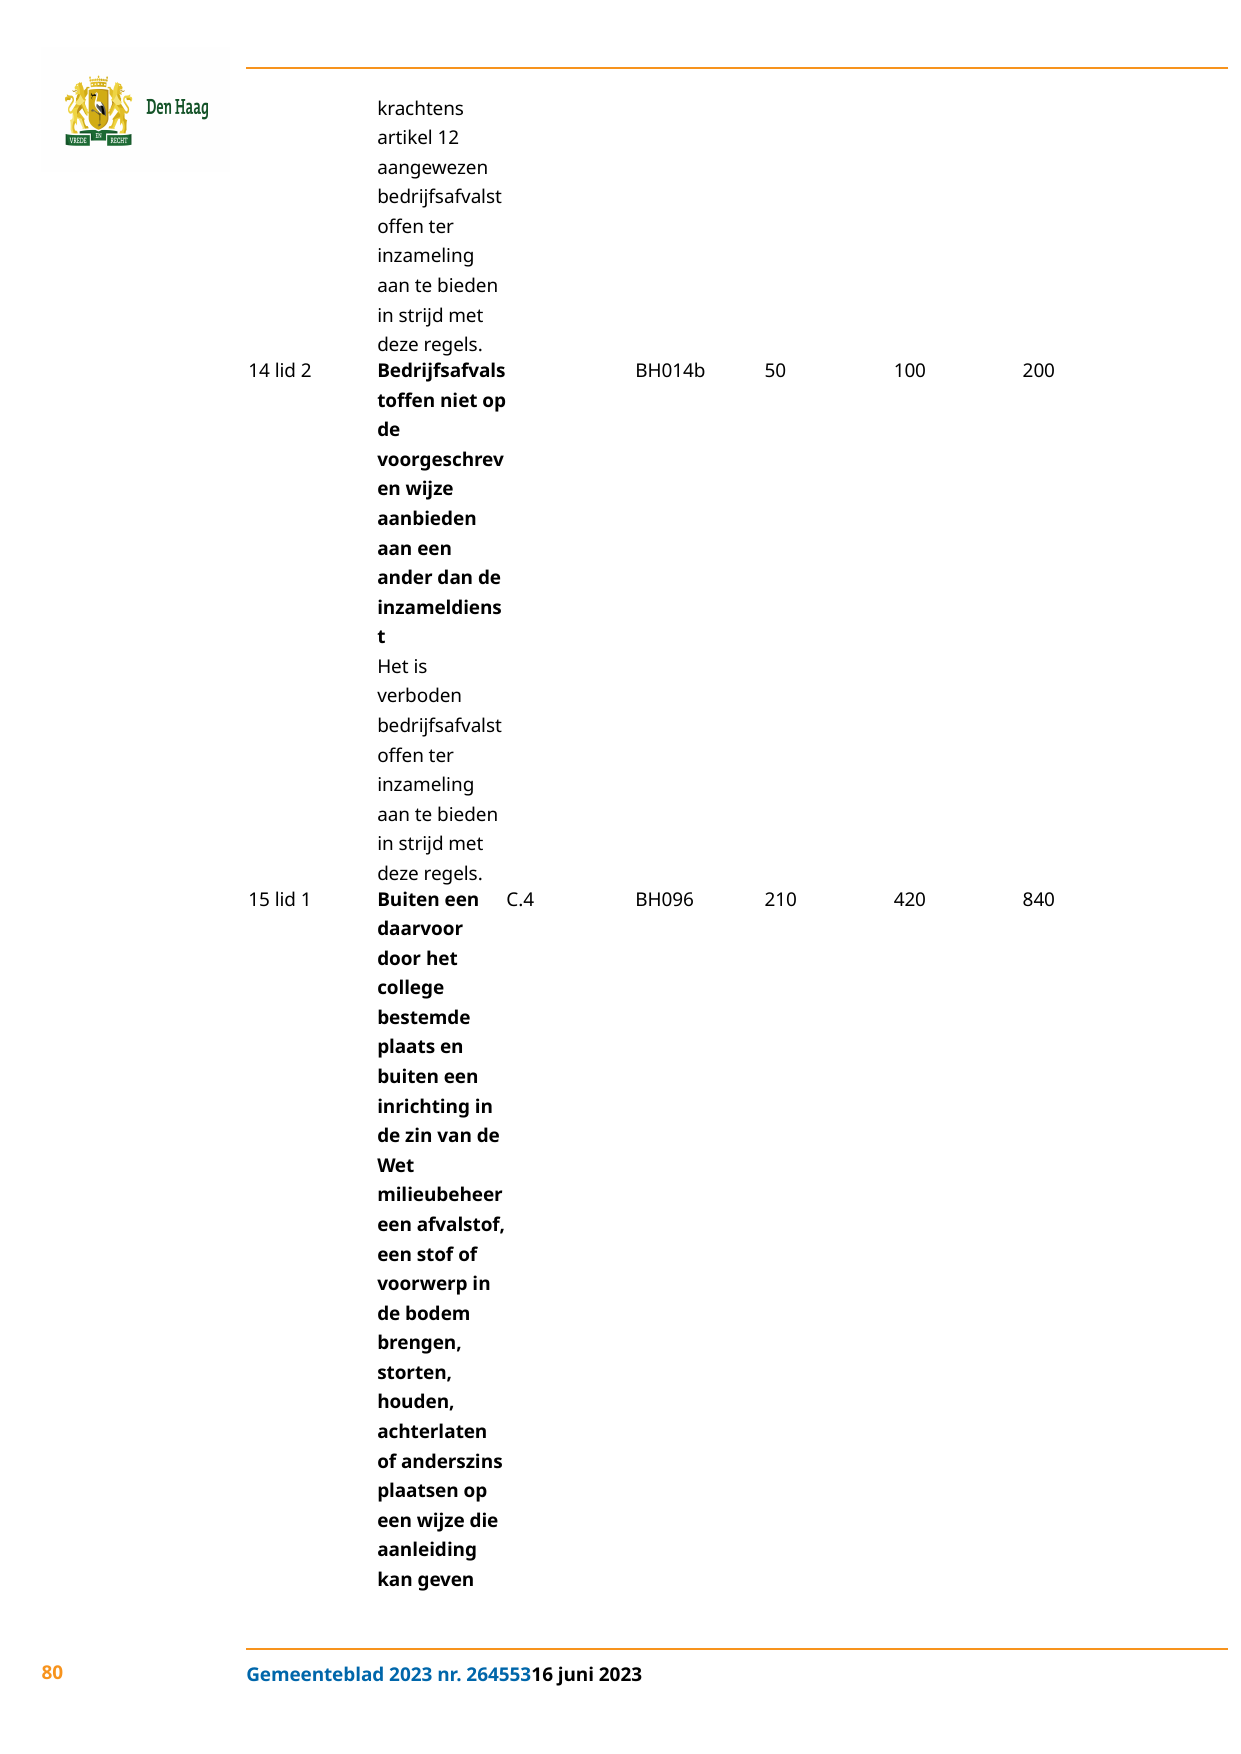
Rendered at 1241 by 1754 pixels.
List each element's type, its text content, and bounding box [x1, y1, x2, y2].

table_cell [894, 95, 1022, 357]
table_cell 14 lid 2 [248, 357, 377, 886]
table_cell Buiten een daarvoor door het college bestemde plaats en buiten een inrichting in de zin van de Wet milieubeheer een afvalstof, een stof of voorwerp in de bodem brengen, storten, houden, achterlaten of anderszins plaatsen op een wijze die aanleiding kan geven [377, 886, 506, 1592]
table_cell [764, 95, 893, 357]
table_cell [506, 95, 635, 357]
table_cell [248, 95, 377, 357]
table_cell 200 [1023, 357, 1152, 886]
picture [41, 47, 231, 172]
table_cell 210 [764, 886, 893, 1592]
table_cell [635, 95, 764, 357]
table_cell 100 [894, 357, 1022, 886]
table_cell 15 lid 1 [248, 886, 377, 1592]
table_cell [1023, 95, 1152, 357]
table_cell [506, 357, 635, 886]
table_cell krachtens artikel 12 aangewezen bedrijfsafvalstoffen ter inzameling aan te bieden in strijd met deze regels. [377, 95, 506, 357]
table_cell 420 [894, 886, 1022, 1592]
table_cell Bedrijfsafvalstoffen niet op de voorgeschreven wijze aanbieden aan een ander dan de inzameldienst Het is verboden bedrijfsafvalstoffen ter inzameling aan te bieden in strijd met deze regels. [377, 357, 506, 886]
table_cell BH096 [635, 886, 764, 1592]
table_cell C.4 [506, 886, 635, 1592]
table_cell 50 [764, 357, 893, 886]
table_cell 840 [1023, 886, 1152, 1592]
table_cell BH014b [635, 357, 764, 886]
